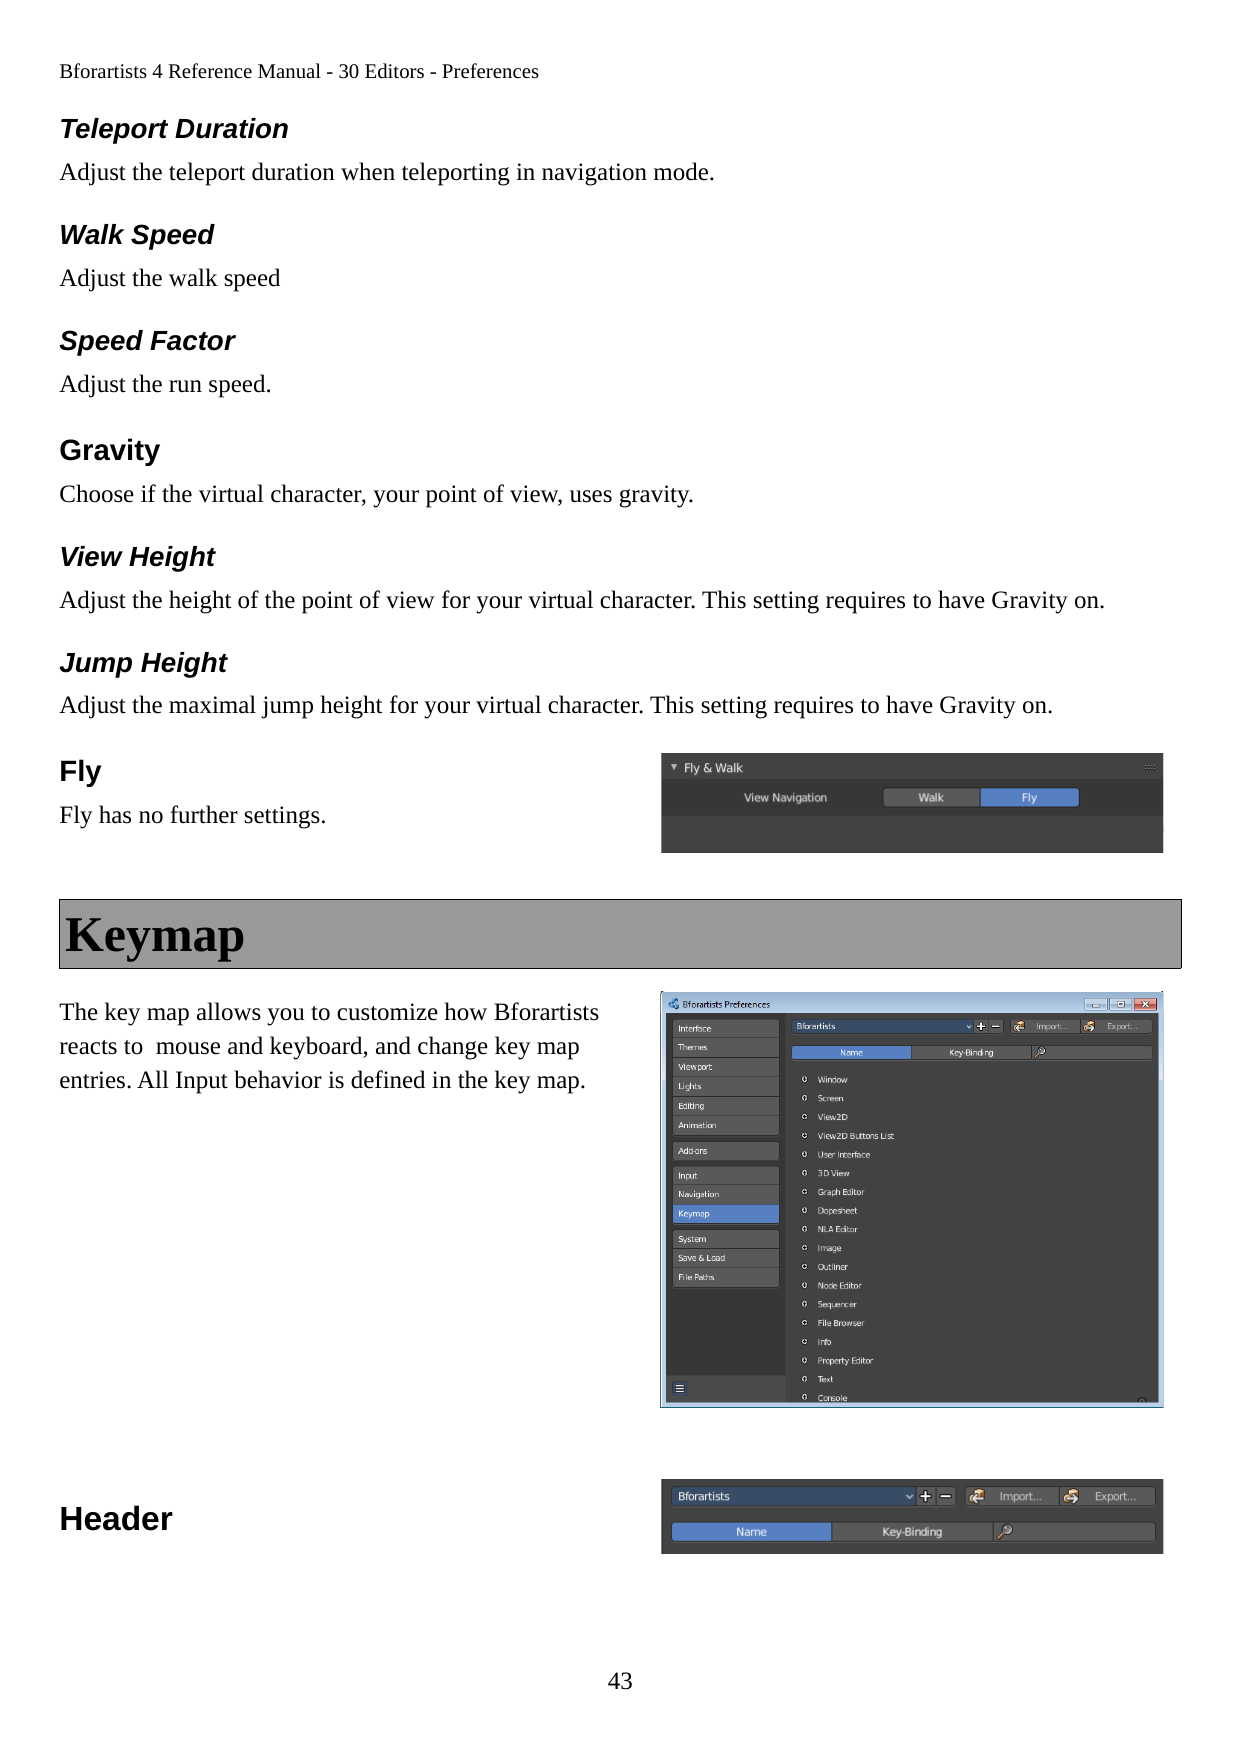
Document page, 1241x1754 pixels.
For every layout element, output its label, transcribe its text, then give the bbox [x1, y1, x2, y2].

subtitle Header [59, 1499, 661, 1537]
table_header Keymap [60, 900, 1181, 968]
subtitle View Height [59, 540, 1181, 572]
subtitle Fly [59, 754, 661, 788]
text Adjust the teleport duration when teleporting in navigation mode. [59, 157, 1181, 186]
text Fly has no further settings. [59, 801, 661, 829]
text Adjust the walk speed [59, 263, 1181, 292]
subtitle Speed Factor [59, 324, 1181, 356]
subtitle [1164, 1499, 1181, 1537]
text Adjust the maximal jump height for your virtual character. This setting requires to have Gravity on. [59, 691, 1181, 719]
text Choose if the virtual character, your point of view, uses gravity. [59, 479, 1181, 507]
subtitle Jump Height [59, 646, 1181, 678]
picture [661, 1479, 1164, 1554]
picture [661, 753, 1164, 853]
picture [660, 991, 1164, 1408]
subtitle Gravity [59, 432, 1181, 466]
text The key map allows you to customize how Bforartists reacts to mouse and keyboard, and change key map entries. All Input behavior is defined in the key map. [59, 997, 660, 1094]
text Adjust the run speed. [59, 369, 1181, 398]
text Adjust the height of the point of view for your virtual character. This setting requires to have Gravity on. [59, 585, 1181, 613]
subtitle Walk Speed [59, 218, 1181, 250]
subtitle [1164, 754, 1181, 788]
subtitle Teleport Duration [59, 113, 1181, 144]
